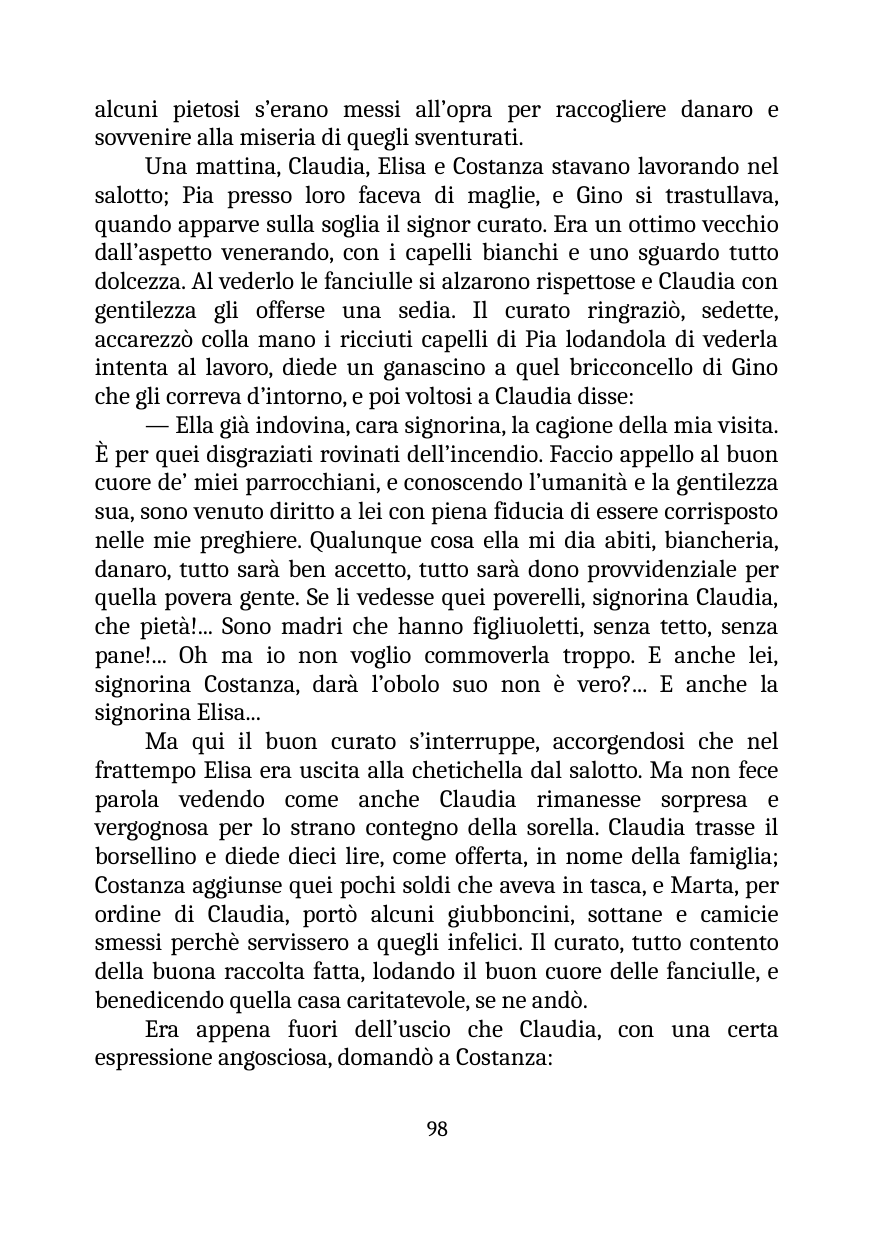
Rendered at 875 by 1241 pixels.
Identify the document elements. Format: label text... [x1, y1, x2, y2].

text alcuni pietosi s’erano messi all’opra per raccogliere danaro e sovvenire alla miseria di quegli sventurati. [94, 94, 779, 152]
text Era appena fuori dell’uscio che Claudia, con una certa espressione angosciosa, domandò a Costanza: [94, 1014, 779, 1072]
text Una mattina, Claudia, Elisa e Costanza stavano lavorando nel salotto; Pia presso loro faceva di maglie, e Gino si trastullava, quando apparve sulla soglia il signor curato. Era un ottimo vecchio dall’aspetto venerando, con i capelli bianchi e uno sguardo tutto dolcezza. Al vederlo le fanciulle si alzarono rispettose e Claudia con gentilezza gli offerse una sedia. Il curato ringraziò, sedette, accarezzò colla mano i ricciuti capelli di Pia lodandola di vederla intenta al lavoro, diede un ganascino a quel bricconcello di Gino che gli correva d’intorno, e poi voltosi a Claudia disse: [94, 152, 779, 411]
text Ma qui il buon curato s’interruppe, accorgendosi che nel frattempo Elisa era uscita alla chetichella dal salotto. Ma non fece parola vedendo come anche Claudia rimanesse sorpresa e vergognosa per lo strano contegno della sorella. Claudia trasse il borsellino e diede dieci lire, come offerta, in nome della famiglia; Costanza aggiunse quei pochi soldi che aveva in tasca, e Marta, per ordine di Claudia, portò alcuni giubboncini, sottane e camicie smessi perchè servissero a quegli infelici. Il curato, tutto contento della buona raccolta fatta, lodando il buon cuore delle fanciulle, e benedicendo quella casa caritatevole, se ne andò. [94, 727, 779, 1014]
text — Ella già indovina, cara signorina, la cagione della mia visita. È per quei disgraziati rovinati dell’incendio. Faccio appello al buon cuore de’ miei parrocchiani, e conoscendo l’umanità e la gentilezza sua, sono venuto diritto a lei con piena fiducia di essere corrisposto nelle mie preghiere. Qualunque cosa ella mi dia abiti, biancheria, danaro, tutto sarà ben accetto, tutto sarà dono provvidenziale per quella povera gente. Se li vedesse quei poverelli, signorina Claudia, che pietà!... Sono madri che hanno figliuoletti, senza tetto, senza pane!... Oh ma io non voglio commoverla troppo. E anche lei, signorina Costanza, darà l’obolo suo non è vero?... E anche la signorina Elisa... [94, 411, 779, 727]
